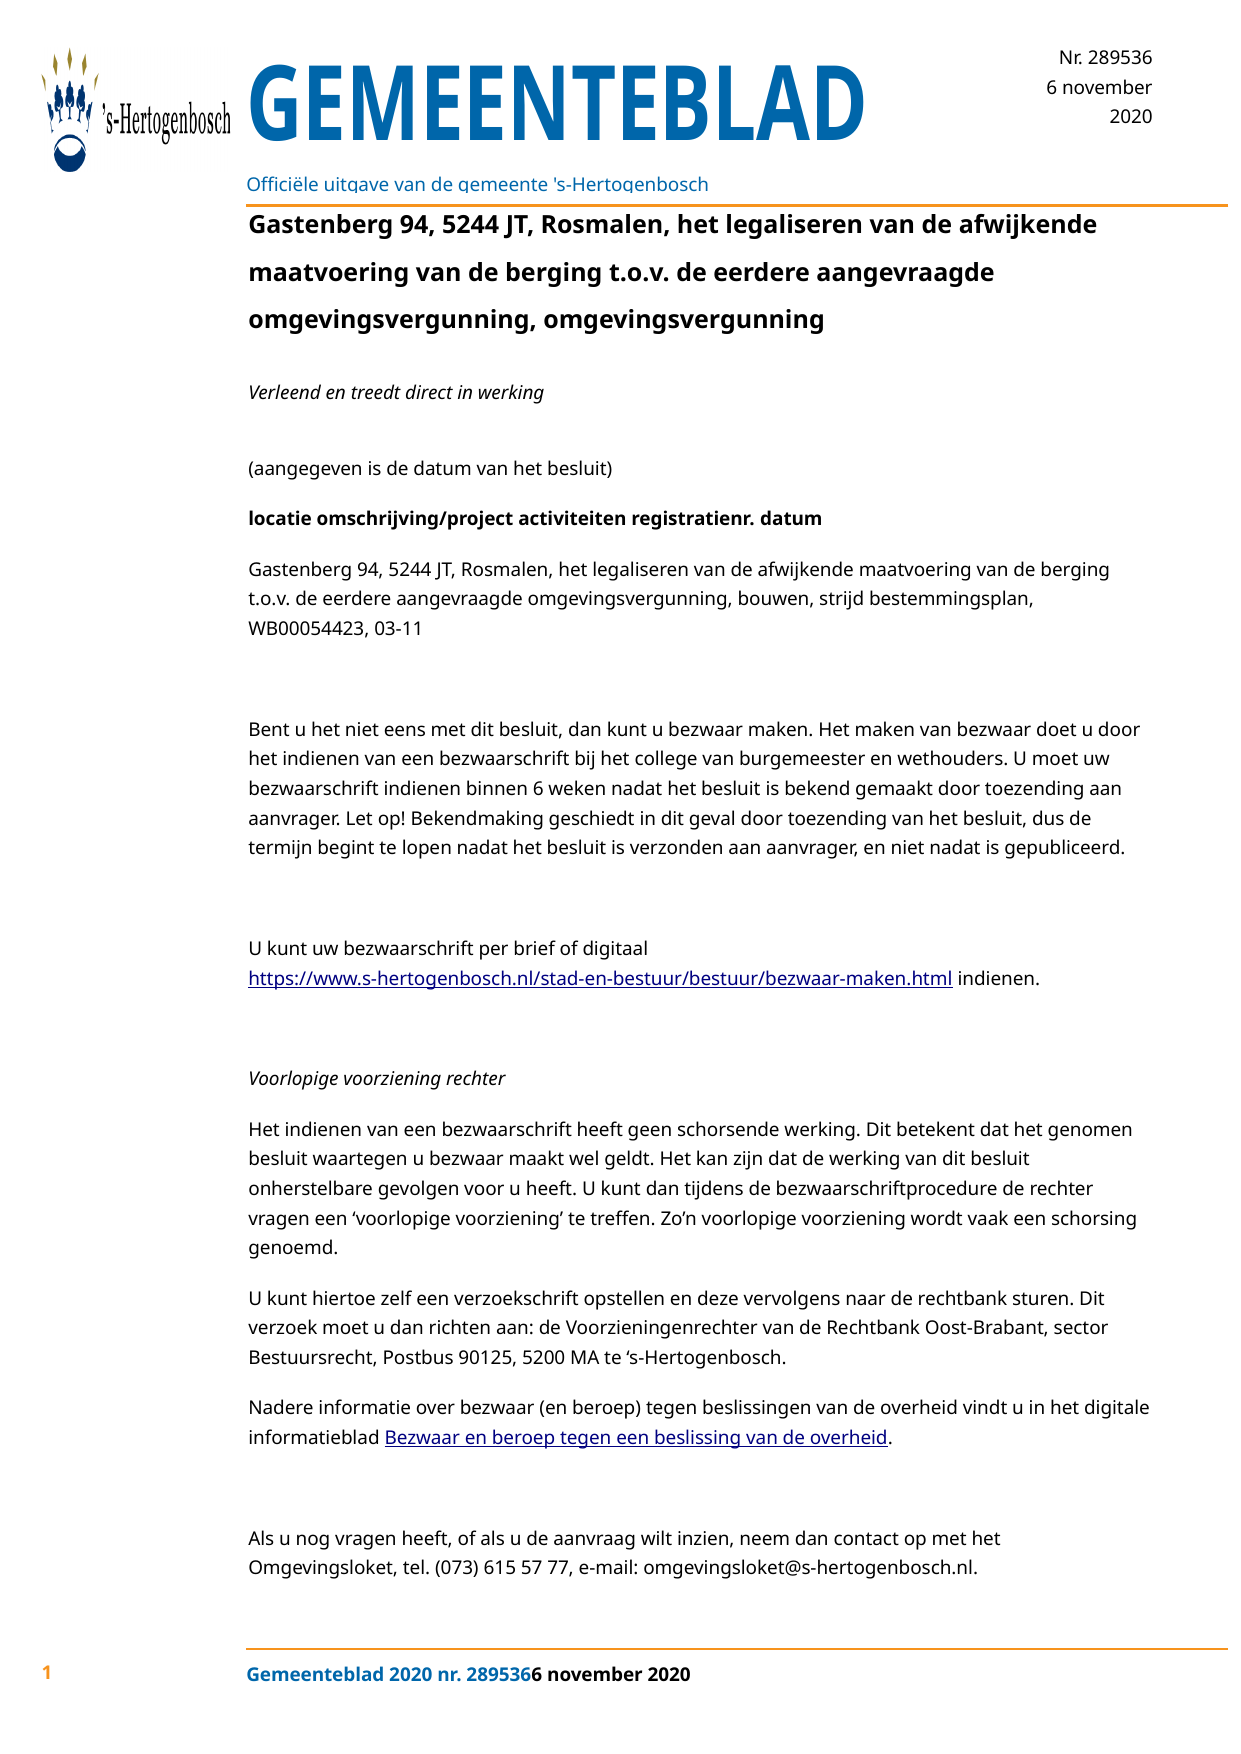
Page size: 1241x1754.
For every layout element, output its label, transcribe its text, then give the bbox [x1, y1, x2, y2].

text Gastenberg 94, 5244 JT, Rosmalen, het legaliseren van de afwijkende maatvoering van de berging t.o.v. de eerdere aangevraagde omgevingsvergunning, bouwen, strijd bestemmingsplan, WB00054423, 03-11 [248, 556, 1152, 641]
text Het indienen van een bezwaarschrift heeft geen schorsende werking. Dit betekent dat het genomen besluit waartegen u bezwaar maakt wel geldt. Het kan zijn dat de werking van dit besluit onherstelbare gevolgen voor u heeft. U kunt dan tijdens de bezwaarschriftprocedure de rechter vragen een ‘voorlopige voorziening’ te treffen. Zo’n voorlopige voorziening wordt vaak een schorsing genoemd. [248, 1116, 1152, 1260]
text Voorlopige voorziening rechter [248, 1066, 1152, 1091]
text Als u nog vragen heeft, of als u de aanvraag wilt inzien, neem dan contact op met het Omgevingsloket, tel. (073) 615 57 77, e-mail: omgevingsloket@s-hertogenbosch.nl. [248, 1525, 1152, 1580]
text U kunt uw bezwaarschrift per brief of digitaal https://www.s-hertogenbosch.nl/stad-en-bestuur/bestuur/bezwaar-maken.html indienen. [248, 935, 1152, 991]
text Gastenberg 94, 5244 JT, Rosmalen, het legaliseren van de afwijkende maatvoering van de berging t.o.v. de eerdere aangevraagde omgevingsvergunning, omgevingsvergunning [248, 207, 1152, 336]
text Nadere informatie over bezwaar (en beroep) tegen beslissingen van de overheid vindt u in het digitale informatieblad Bezwaar en beroep tegen een beslissing van de overheid. [248, 1394, 1152, 1450]
text (aangegeven is de datum van het besluit) [248, 455, 1152, 481]
text U kunt hiertoe zelf een verzoekschrift opstellen en deze vervolgens naar de rechtbank sturen. Dit verzoek moet u dan richten aan: de Voorzieningenrechter van de Rechtbank Oost-Brabant, sector Bestuursrecht, Postbus 90125, 5200 MA te ‘s-Hertogenbosch. [248, 1285, 1152, 1370]
text Bent u het niet eens met dit besluit, dan kunt u bezwaar maken. Het maken van bezwaar doet u door het indienen van een bezwaarschrift bij het college van burgemeester en wethouders. U moet uw bezwaarschrift indienen binnen 6 weken nadat het besluit is bekend gemaakt door toezending aan aanvrager. Let op! Bekendmaking geschiedt in dit geval door toezending van het besluit, dus de termijn begint te lopen nadat het besluit is verzonden aan aanvrager, en niet nadat is gepubliceerd. [248, 716, 1152, 860]
text locatie omschrijving/project activiteiten registratienr. datum [248, 506, 1152, 531]
text Verleend en treedt direct in werking [248, 379, 1152, 405]
picture [41, 47, 231, 172]
